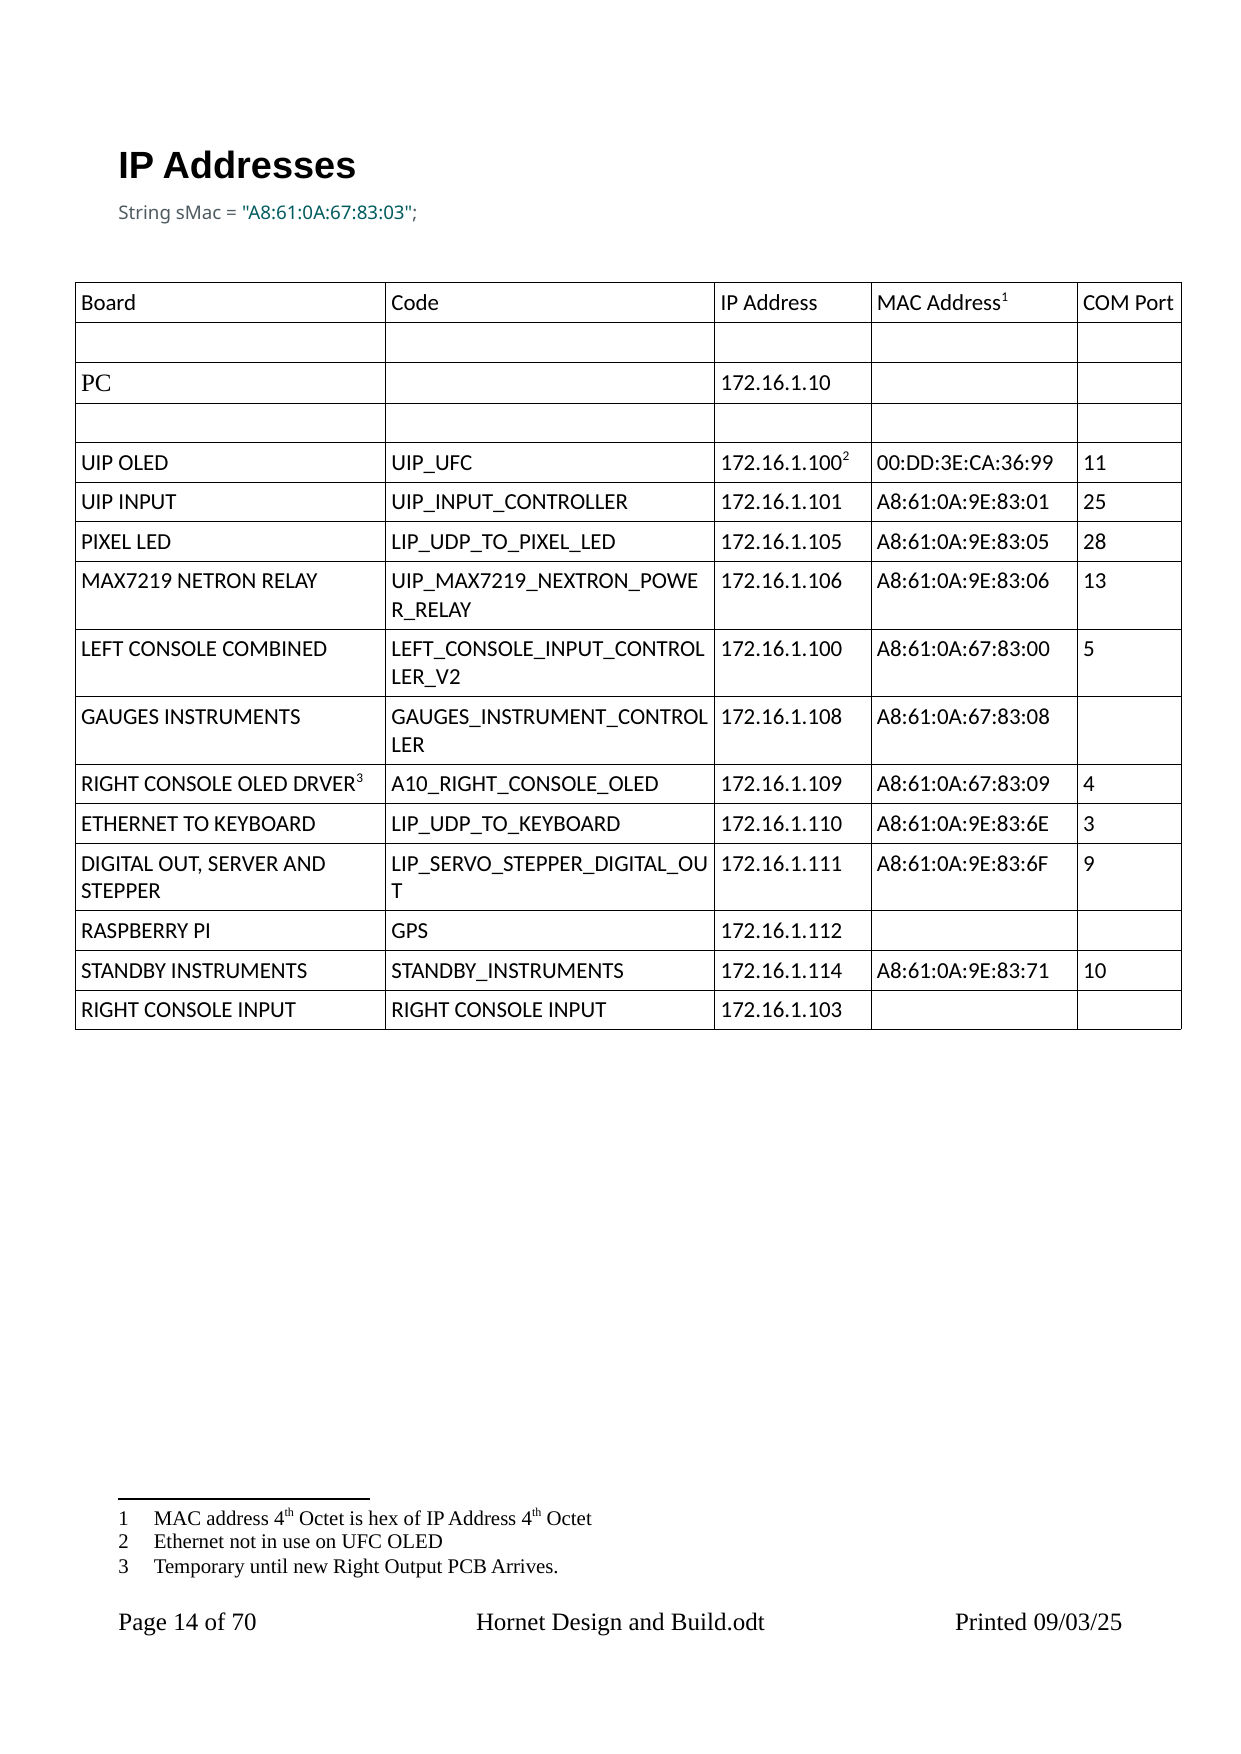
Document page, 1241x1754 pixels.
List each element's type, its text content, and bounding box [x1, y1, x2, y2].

table_cell GAUGES INSTRUMENTS [76, 697, 385, 764]
table_cell [76, 323, 385, 362]
table_cell 172.16.1.100 [715, 443, 871, 482]
table_cell A8:61:0A:9E:83:01 [872, 483, 1077, 521]
table_cell LIP_SERVO_STEPPER_DIGITAL_OUT [386, 844, 714, 910]
table_cell [1078, 323, 1181, 362]
table_cell [1078, 363, 1181, 402]
table_cell UIP_INPUT_CONTROLLER [386, 483, 714, 521]
table_cell LEFT_CONSOLE_INPUT_CONTROLLER_V2 [386, 630, 714, 696]
table_cell ETHERNET TO KEYBOARD [76, 804, 385, 843]
table_cell RIGHT CONSOLE INPUT [386, 991, 714, 1029]
text String sMac = "A8:61:0A:67:83:03"; [118, 199, 1122, 225]
table_cell 172.16.1.106 [715, 562, 871, 628]
table_cell [872, 911, 1077, 950]
table_cell 172.16.1.103 [715, 991, 871, 1029]
table_cell [715, 323, 871, 362]
table_cell GAUGES_INSTRUMENT_CONTROLLER [386, 697, 714, 764]
table_cell STANDBY INSTRUMENTS [76, 951, 385, 989]
table_cell RIGHT CONSOLE INPUT [76, 991, 385, 1029]
table_cell [76, 404, 385, 442]
table_cell [386, 363, 714, 402]
table_cell DIGITAL OUT, SERVER AND STEPPER [76, 844, 385, 910]
table_cell PIXEL LED [76, 522, 385, 561]
table_cell [1078, 404, 1181, 442]
table_cell A8:61:0A:9E:83:05 [872, 522, 1077, 561]
table_cell 172.16.1.114 [715, 951, 871, 989]
table_cell A8:61:0A:67:83:09 [872, 765, 1077, 803]
table_cell 172.16.1.100 [715, 630, 871, 696]
table_cell [872, 363, 1077, 402]
table_cell 00:DD:3E:CA:36:99 [872, 443, 1077, 482]
table_cell A8:61:0A:9E:83:06 [872, 562, 1077, 628]
table_cell PC [76, 363, 385, 402]
table_cell [872, 991, 1077, 1029]
table_cell [1078, 697, 1181, 764]
table_cell 10 [1078, 951, 1181, 989]
table_cell LIP_UDP_TO_PIXEL_LED [386, 522, 714, 561]
table_cell 172.16.1.105 [715, 522, 871, 561]
table_cell 9 [1078, 844, 1181, 910]
table_header IP Address [715, 283, 871, 322]
subtitle IP Addresses [118, 143, 1122, 187]
table_cell A8:61:0A:67:83:00 [872, 630, 1077, 696]
table_header Board [76, 283, 385, 322]
table_header COM Port [1078, 283, 1181, 322]
table_cell LIP_UDP_TO_KEYBOARD [386, 804, 714, 843]
table_cell GPS [386, 911, 714, 950]
table_header MAC Address [872, 283, 1077, 322]
table_cell 172.16.1.101 [715, 483, 871, 521]
table_cell [1078, 991, 1181, 1029]
table_cell [872, 404, 1077, 442]
table_cell 172.16.1.111 [715, 844, 871, 910]
table_cell UIP_MAX7219_NEXTRON_POWER_RELAY [386, 562, 714, 628]
table_cell A8:61:0A:9E:83:6E [872, 804, 1077, 843]
table_cell A8:61:0A:9E:83:71 [872, 951, 1077, 989]
table_cell RASPBERRY PI [76, 911, 385, 950]
table_cell 11 [1078, 443, 1181, 482]
table_cell [872, 323, 1077, 362]
table_cell 172.16.1.108 [715, 697, 871, 764]
table_cell MAX7219 NETRON RELAY [76, 562, 385, 628]
table_header Code [386, 283, 714, 322]
table_cell UIP INPUT [76, 483, 385, 521]
table_cell [1078, 911, 1181, 950]
table_cell 5 [1078, 630, 1181, 696]
table_cell A8:61:0A:67:83:08 [872, 697, 1077, 764]
table_cell RIGHT CONSOLE OLED DRVER [76, 765, 385, 803]
table_cell 3 [1078, 804, 1181, 843]
table_cell 172.16.1.10 [715, 363, 871, 402]
table_cell A8:61:0A:9E:83:6F [872, 844, 1077, 910]
table_cell 172.16.1.110 [715, 804, 871, 843]
table_cell [386, 404, 714, 442]
table_cell LEFT CONSOLE COMBINED [76, 630, 385, 696]
table_cell [715, 404, 871, 442]
table_cell 28 [1078, 522, 1181, 561]
table_cell A10_RIGHT_CONSOLE_OLED [386, 765, 714, 803]
table_cell 25 [1078, 483, 1181, 521]
table_cell 172.16.1.109 [715, 765, 871, 803]
table_cell 13 [1078, 562, 1181, 628]
table_cell 172.16.1.112 [715, 911, 871, 950]
table_cell STANDBY_INSTRUMENTS [386, 951, 714, 989]
table_cell UIP_UFC [386, 443, 714, 482]
table_cell UIP OLED [76, 443, 385, 482]
table_cell [386, 323, 714, 362]
table_cell 4 [1078, 765, 1181, 803]
